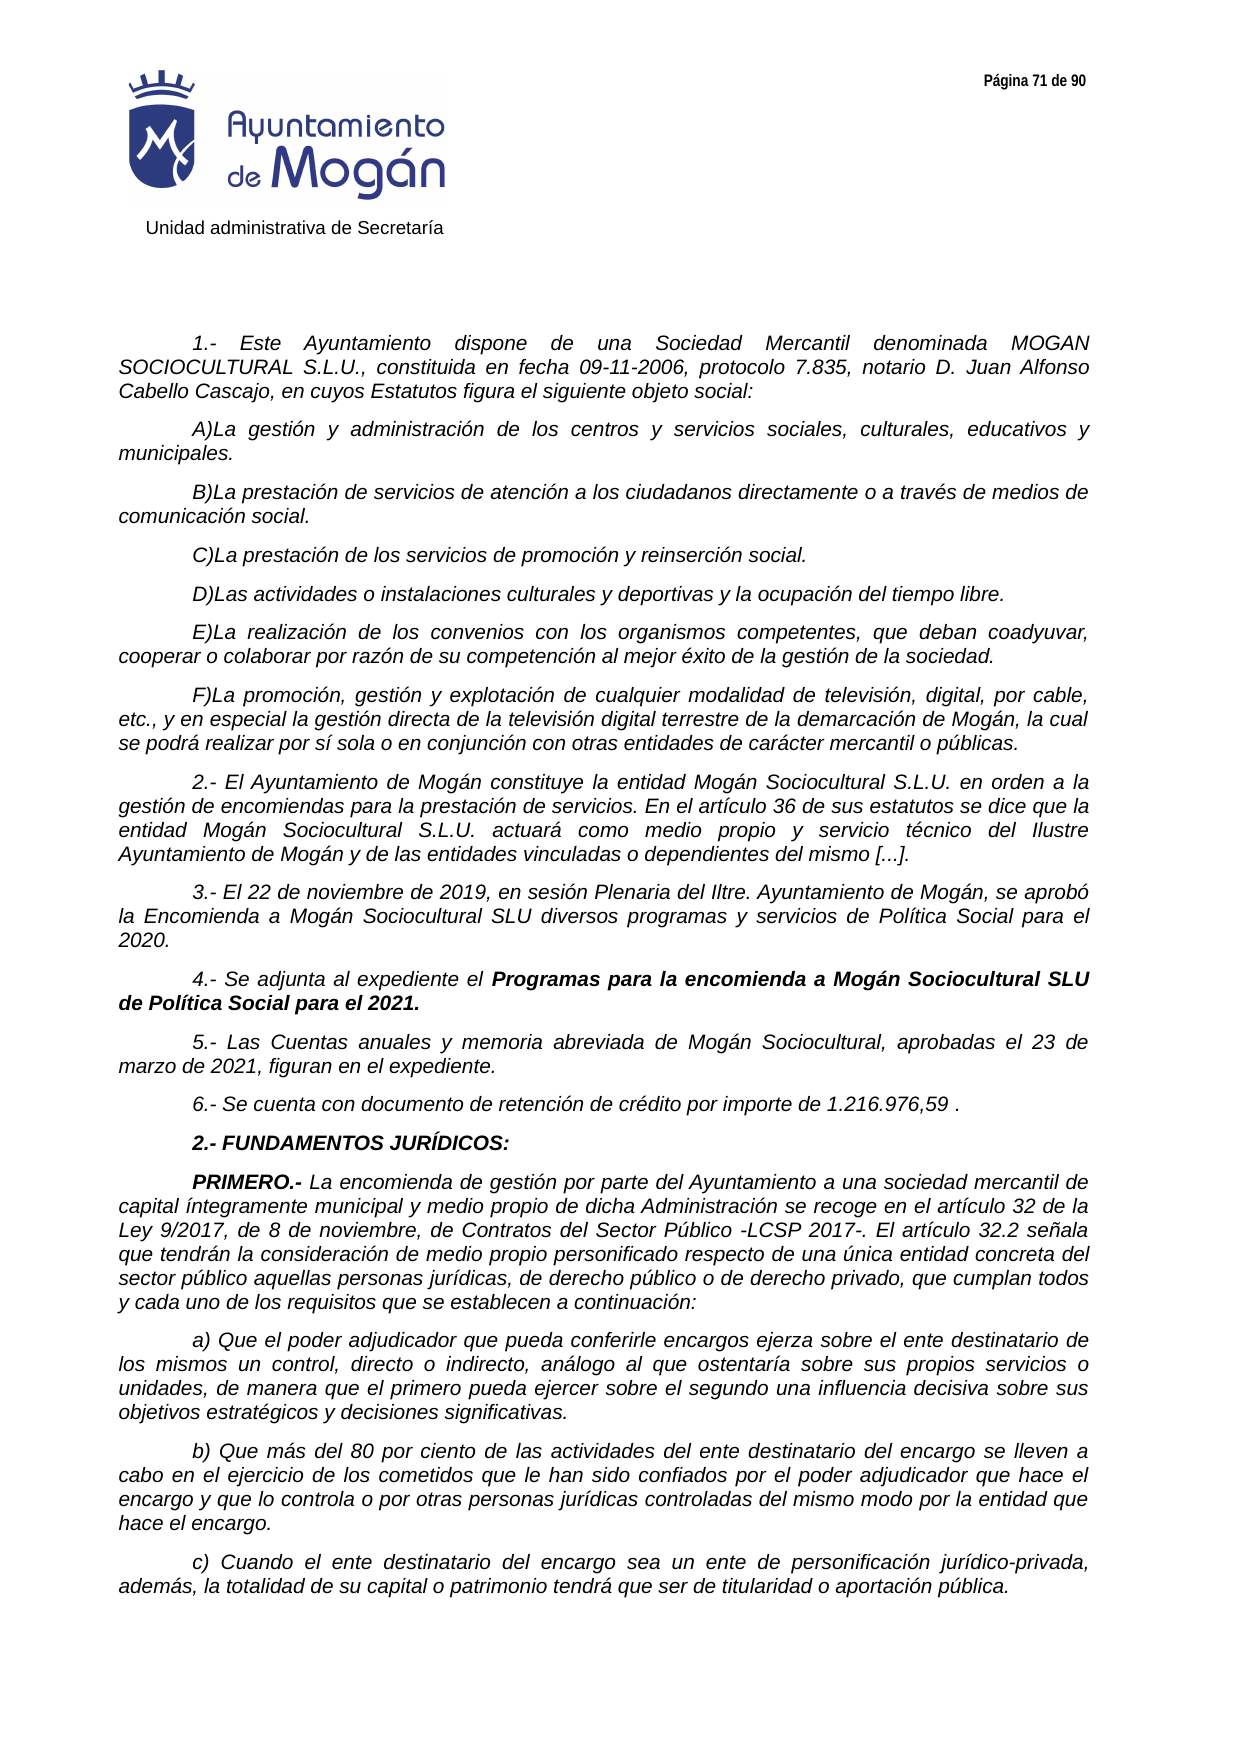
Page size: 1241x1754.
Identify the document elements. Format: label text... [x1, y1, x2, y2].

text A)La gestión y administración de los centros y servicios sociales, culturales, educativos y municipales. [118, 417, 1092, 465]
text b) Que más del 80 por ciento de las actividades del ente destinatario del encargo se lleven a cabo en el ejercicio de los cometidos que le han sido confiados por el poder adjudicador que hace el encargo y que lo controla o por otras personas jurídicas controladas del mismo modo por la entidad que hace el encargo. [118, 1439, 1092, 1535]
text 2.- FUNDAMENTOS JURÍDICOS: [118, 1131, 1092, 1155]
text E)La realización de los convenios con los organismos competentes, que deban coadyuvar, cooperar o colaborar por razón de su competención al mejor éxito de la gestión de la sociedad. [118, 620, 1092, 668]
text F)La promoción, gestión y explotación de cualquier modalidad de televisión, digital, por cable, etc., y en especial la gestión directa de la televisión digital terrestre de la demarcación de Mogán, la cual se podrá realizar por sí sola o en conjunción con otras entidades de carácter mercantil o públicas. [118, 683, 1092, 755]
text 1.- Este Ayuntamiento dispone de una Sociedad Mercantil denominada MOGAN SOCIOCULTURAL S.L.U., constituida en fecha 09-11-2006, protocolo 7.835, notario D. Juan Alfonso Cabello Cascajo, en cuyos Estatutos figura el siguiente objeto social: [118, 331, 1092, 402]
picture [128, 70, 445, 206]
text 5.- Las Cuentas anuales y memoria abreviada de Mogán Sociocultural, aprobadas el 23 de marzo de 2021, figuran en el expediente. [118, 1029, 1092, 1077]
text B)La prestación de servicios de atención a los ciudadanos directamente o a través de medios de comunicación social. [118, 480, 1092, 528]
text 3.- El 22 de noviembre de 2019, en sesión Plenaria del Iltre. Ayuntamiento de Mogán, se aprobó la Encomienda a Mogán Sociocultural SLU diversos programas y servicios de Política Social para el 2020. [118, 880, 1092, 952]
text C)La prestación de los servicios de promoción y reinserción social. [118, 543, 1092, 567]
text 4.- Se adjunta al expediente el Programas para la encomienda a Mogán Sociocultural SLU de Política Social para el 2021. [118, 967, 1092, 1015]
text PRIMERO.- La encomienda de gestión por parte del Ayuntamiento a una sociedad mercantil de capital íntegramente municipal y medio propio de dicha Administración se recoge en el artículo 32 de la Ley 9/2017, de 8 de noviembre, de Contratos del Sector Público -LCSP 2017-. El artículo 32.2 señala que tendrán la consideración de medio propio personificado respecto de una única entidad concreta del sector público aquellas personas jurídicas, de derecho público o de derecho privado, que cumplan todos y cada uno de los requisitos que se establecen a continuación: [118, 1170, 1092, 1313]
text D)Las actividades o instalaciones culturales y deportivas y la ocupación del tiempo libre. [118, 581, 1092, 605]
text 6.- Se cuenta con documento de retención de crédito por importe de 1.216.976,59 . [118, 1092, 1092, 1116]
text a) Que el poder adjudicador que pueda conferirle encargos ejerza sobre el ente destinatario de los mismos un control, directo o indirecto, análogo al que ostentaría sobre sus propios servicios o unidades, de manera que el primero pueda ejercer sobre el segundo una influencia decisiva sobre sus objetivos estratégicos y decisiones significativas. [118, 1328, 1092, 1424]
text c) Cuando el ente destinatario del encargo sea un ente de personificación jurídico-privada, además, la totalidad de su capital o patrimonio tendrá que ser de titularidad o aportación pública. [118, 1549, 1092, 1597]
text 2.- El Ayuntamiento de Mogán constituye la entidad Mogán Sociocultural S.L.U. en orden a la gestión de encomiendas para la prestación de servicios. En el artículo 36 de sus estatutos se dice que la entidad Mogán Sociocultural S.L.U. actuará como medio propio y servicio técnico del Ilustre Ayuntamiento de Mogán y de las entidades vinculadas o dependientes del mismo [...]. [118, 769, 1092, 865]
